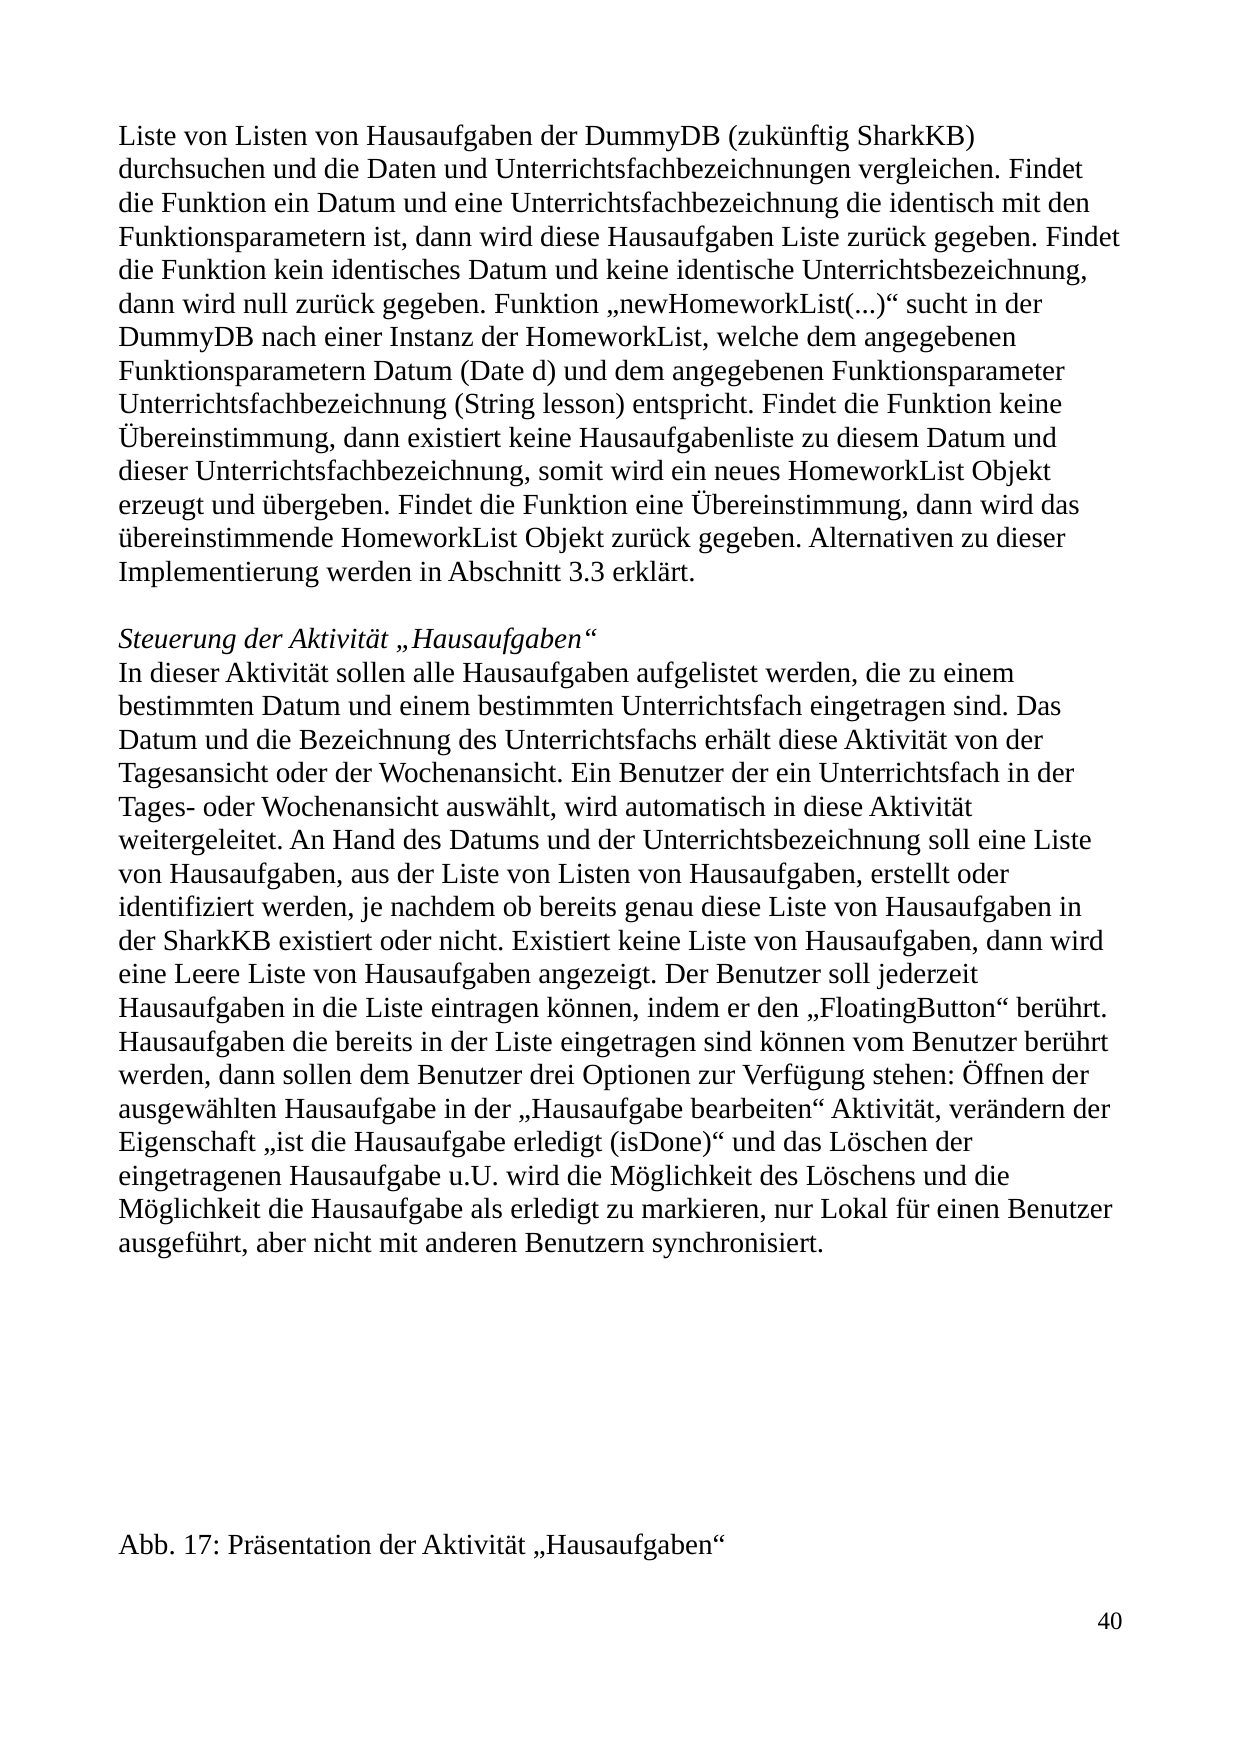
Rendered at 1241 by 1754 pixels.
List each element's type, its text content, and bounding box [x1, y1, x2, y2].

subtitle Liste von Listen von Hausaufgaben der DummyDB (zukünftig SharkKB) durchsuchen und die Daten und Unterrichtsfachbezeichnungen vergleichen. Findet die Funktion ein Datum und eine Unterrichtsfachbezeichnung die identisch mit den Funktionsparametern ist, dann wird diese Hausaufgaben Liste zurück gegeben. Findet die Funktion kein identisches Datum und keine identische Unterrichtsbezeichnung, dann wird null zurück gegeben. Funktion „newHomeworkList(...)“ sucht in der DummyDB nach einer Instanz der HomeworkList, welche dem angegebenen Funktionsparametern Datum (Date d) und dem angegebenen Funktionsparameter Unterrichtsfachbezeichnung (String lesson) entspricht. Findet die Funktion keine Übereinstimmung, dann existiert keine Hausaufgabenliste zu diesem Datum und dieser Unterrichtsfachbezeichnung, somit wird ein neues HomeworkList Objekt erzeugt und übergeben. Findet die Funktion eine Übereinstimmung, dann wird das übereinstimmende HomeworkList Objekt zurück gegeben. Alternativen zu dieser Implementierung werden in Abschnitt 3.3 erklärt. [118, 118, 1122, 588]
subtitle In dieser Aktivität sollen alle Hausaufgaben aufgelistet werden, die zu einem bestimmten Datum und einem bestimmten Unterrichtsfach eingetragen sind. Das Datum und die Bezeichnung des Unterrichtsfachs erhält diese Aktivität von der Tagesansicht oder der Wochenansicht. Ein Benutzer der ein Unterrichtsfach in der Tages- oder Wochenansicht auswählt, wird automatisch in diese Aktivität weitergeleitet. An Hand des Datums und der Unterrichtsbezeichnung soll eine Liste von Hausaufgaben, aus der Liste von Listen von Hausaufgaben, erstellt oder identifiziert werden, je nachdem ob bereits genau diese Liste von Hausaufgaben in der SharkKB existiert oder nicht. Existiert keine Liste von Hausaufgaben, dann wird eine Leere Liste von Hausaufgaben angezeigt. Der Benutzer soll jederzeit Hausaufgaben in die Liste eintragen können, indem er den „FloatingButton“ berührt. Hausaufgaben die bereits in der Liste eingetragen sind können vom Benutzer berührt werden, dann sollen dem Benutzer drei Optionen zur Verfügung stehen: Öffnen der ausgewählten Hausaufgabe in der „Hausaufgabe bearbeiten“ Aktivität, verändern der Eigenschaft „ist die Hausaufgabe erledigt (isDone)“ und das Löschen der eingetragenen Hausaufgabe u.U. wird die Möglichkeit des Löschens und die Möglichkeit die Hausaufgabe als erledigt zu markieren, nur Lokal für einen Benutzer ausgeführt, aber nicht mit anderen Benutzern synchronisiert. [118, 655, 1122, 1258]
subtitle Steuerung der Aktivität „Hausaufgaben“ [118, 621, 1122, 655]
subtitle Abb. 17: Präsentation der Aktivität „Hausaufgaben“ [118, 1527, 1122, 1560]
